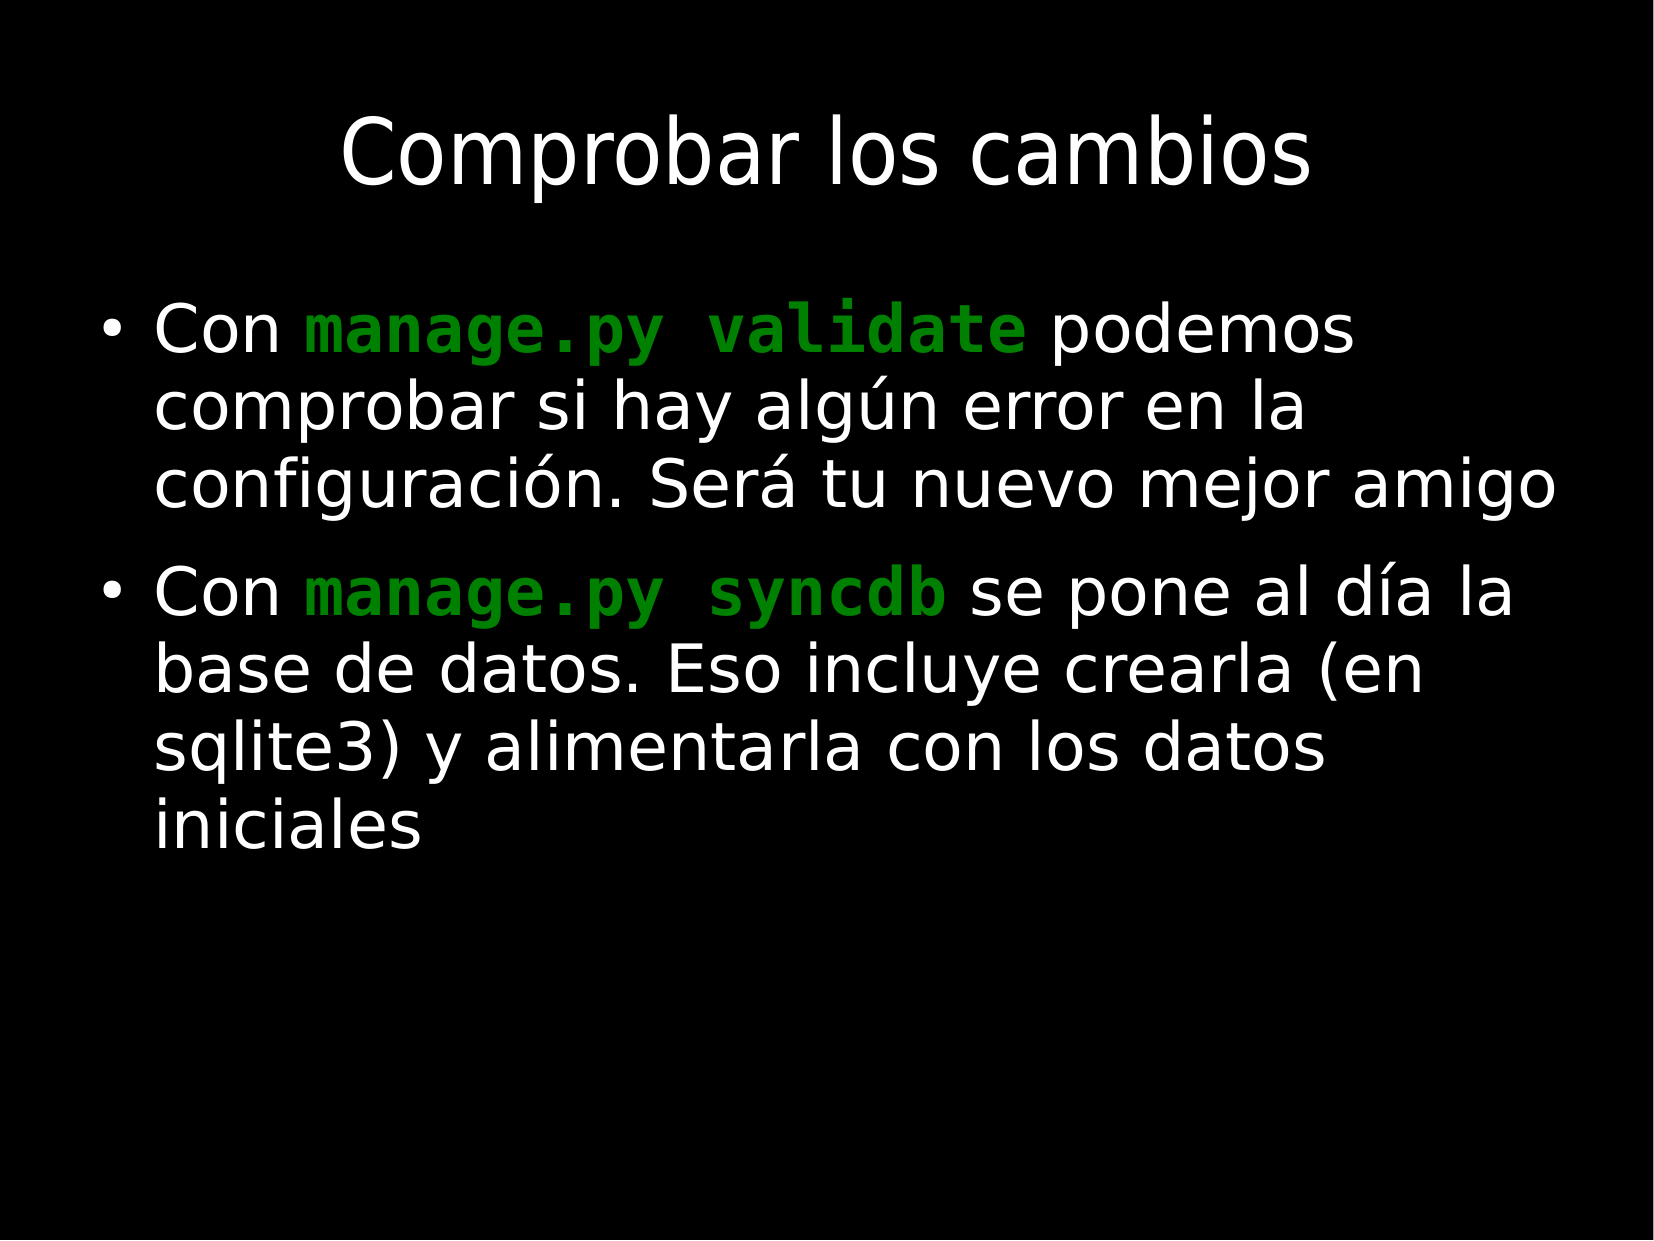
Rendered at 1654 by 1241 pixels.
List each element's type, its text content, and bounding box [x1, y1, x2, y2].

list Con manage.py validate podemos comprobar si hay algún error en la configuración. Será tu nuevo mejor amigo Con manage.py syncdb se pone al día la base de datos. Eso incluye crearla (en sqlite3) y alimentarla con los datos iniciales [82, 290, 1571, 1109]
title Comprobar los cambios [82, 49, 1571, 257]
